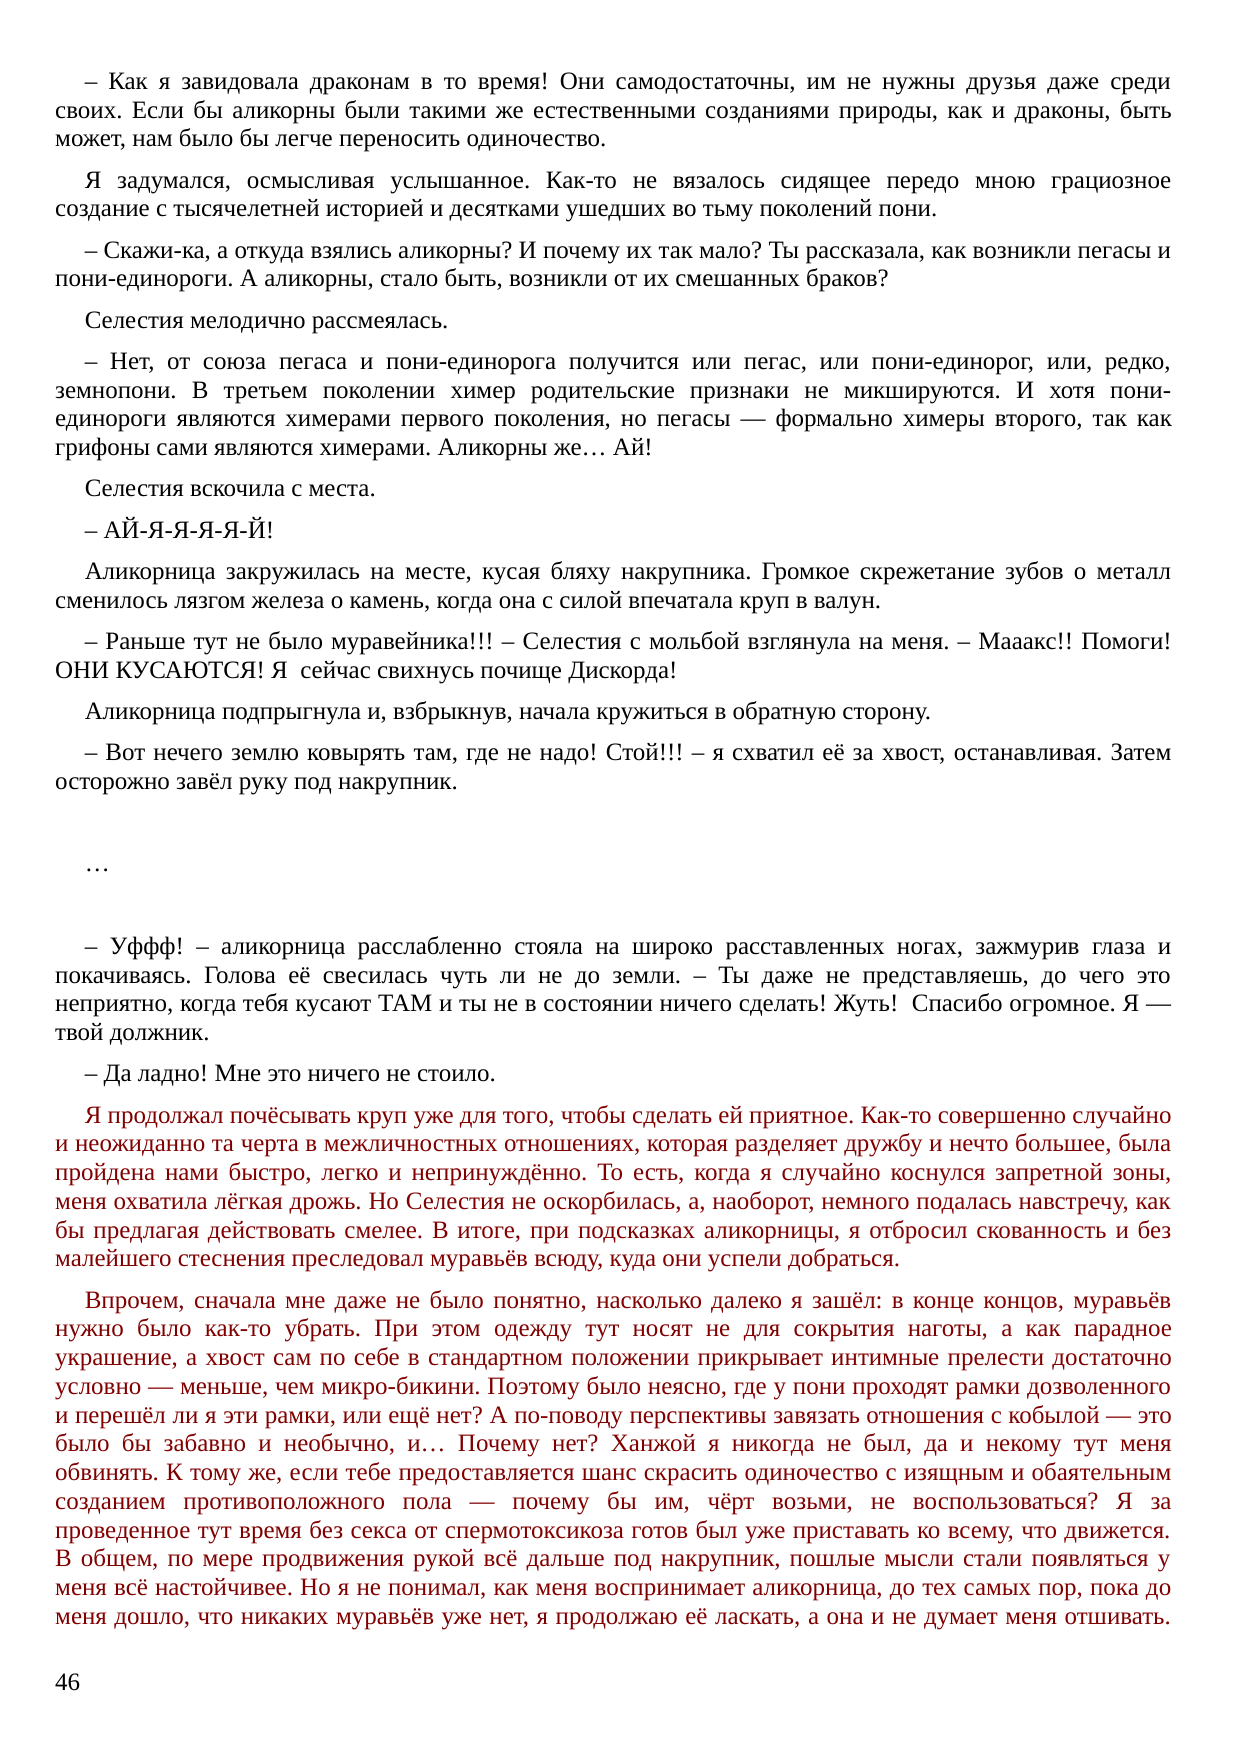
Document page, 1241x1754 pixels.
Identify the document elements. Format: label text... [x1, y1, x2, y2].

text … [55, 848, 1173, 877]
text Я задумался, осмысливая услышанное. Как-то не вязалось сидящее передо мною грациозное создание с тысячелетней историей и десятками ушедших во тьму поколений пони. [55, 165, 1173, 222]
text – АЙ-Я-Я-Я-Я-Й! [55, 515, 1173, 543]
text – Нет, от союза пегаса и пони-единорога получится или пегас, или пони-единорог, или, редко, земнопони. В третьем поколении химер родительские признаки не микшируются. И хотя пони-единороги являются химерами первого поколения, но пегасы — формально химеры второго, так как грифоны сами являются химерами. Аликорны же… Ай! [55, 346, 1173, 461]
text – Вот нечего землю ковырять там, где не надо! Стой!!! – я схватил её за хвост, останавливая. Затем осторожно завёл руку под накрупник. [55, 737, 1173, 795]
text – Уффф! – аликорница расслабленно стояла на широко расставленных ногах, зажмурив глаза и покачиваясь. Голова её свесилась чуть ли не до земли. – Ты даже не представляешь, до чего это неприятно, когда тебя кусают ТАМ и ты не в состоянии ничего сделать! Жуть! Спасибо огромное. Я — твой должник. [55, 931, 1173, 1046]
text Селестия вскочила с места. [55, 473, 1173, 502]
text Селестия мелодично рассмеялась. [55, 305, 1173, 333]
text Аликорница подпрыгнула и, взбрыкнув, начала кружиться в обратную сторону. [55, 696, 1173, 725]
text – Раньше тут не было муравейника!!! – Селестия с мольбой взглянула на меня. – Мааакс!! Помоги! ОНИ КУСАЮТСЯ! Я сейчас свихнусь почище Дискорда! [55, 626, 1173, 683]
text – Скажи-ка, а откуда взялись аликорны? И почему их так мало? Ты рассказала, как возникли пегасы и пони-единороги. А аликорны, стало быть, возникли от их смешанных браков? [55, 235, 1173, 292]
text – Да ладно! Мне это ничего не стоило. [55, 1058, 1173, 1087]
text Аликорница закружилась на месте, кусая бляху накрупника. Громкое скрежетание зубов о металл сменилось лязгом железа о камень, когда она с силой впечатала круп в валун. [55, 556, 1173, 613]
text Я продолжал почёсывать круп уже для того, чтобы сделать ей приятное. Как-то совершенно случайно и неожиданно та черта в межличностных отношениях, которая разделяет дружбу и нечто большее, была пройдена нами быстро, легко и непринуждённо. То есть, когда я случайно коснулся запретной зоны, меня охватила лёгкая дрожь. Но Селестия не оскорбилась, а, наоборот, немного подалась навстречу, как бы предлагая действовать смелее. В итоге, при подсказках аликорницы, я отбросил скованность и без малейшего стеснения преследовал муравьёв всюду, куда они успели добраться. [55, 1100, 1173, 1272]
text – Как я завидовала драконам в то время! Они самодостаточны, им не нужны друзья даже среди своих. Если бы аликорны были такими же естественными созданиями природы, как и драконы, быть может, нам было бы легче переносить одиночество. [55, 66, 1173, 152]
text Впрочем, сначала мне даже не было понятно, насколько далеко я зашёл: в конце концов, муравьёв нужно было как-то убрать. При этом одежду тут носят не для сокрытия наготы, а как парадное украшение, а хвост сам по себе в стандартном положении прикрывает интимные прелести достаточно условно — меньше, чем микро-бикини. Поэтому было неясно, где у пони проходят рамки дозволенного и перешёл ли я эти рамки, или ещё нет? А по-поводу перспективы завязать отношения с кобылой — это было бы забавно и необычно, и… Почему нет? Ханжой я никогда не был, да и некому тут меня обвинять. К тому же, если тебе предоставляется шанс скрасить одиночество с изящным и обаятельным созданием противоположного пола — почему бы им, чёрт возьми, не воспользоваться? Я за проведенное тут время без секса от спермотоксикоза готов был уже приставать ко всему, что движется. В общем, по мере продвижения рукой всё дальше под накрупник, пошлые мысли стали появляться у меня всё настойчивее. Но я не понимал, как меня воспринимает аликорница, до тех самых пор, пока до меня дошло, что никаких муравьёв уже нет, я продолжаю её ласкать, а она и не думает меня отшивать. [55, 1285, 1173, 1630]
